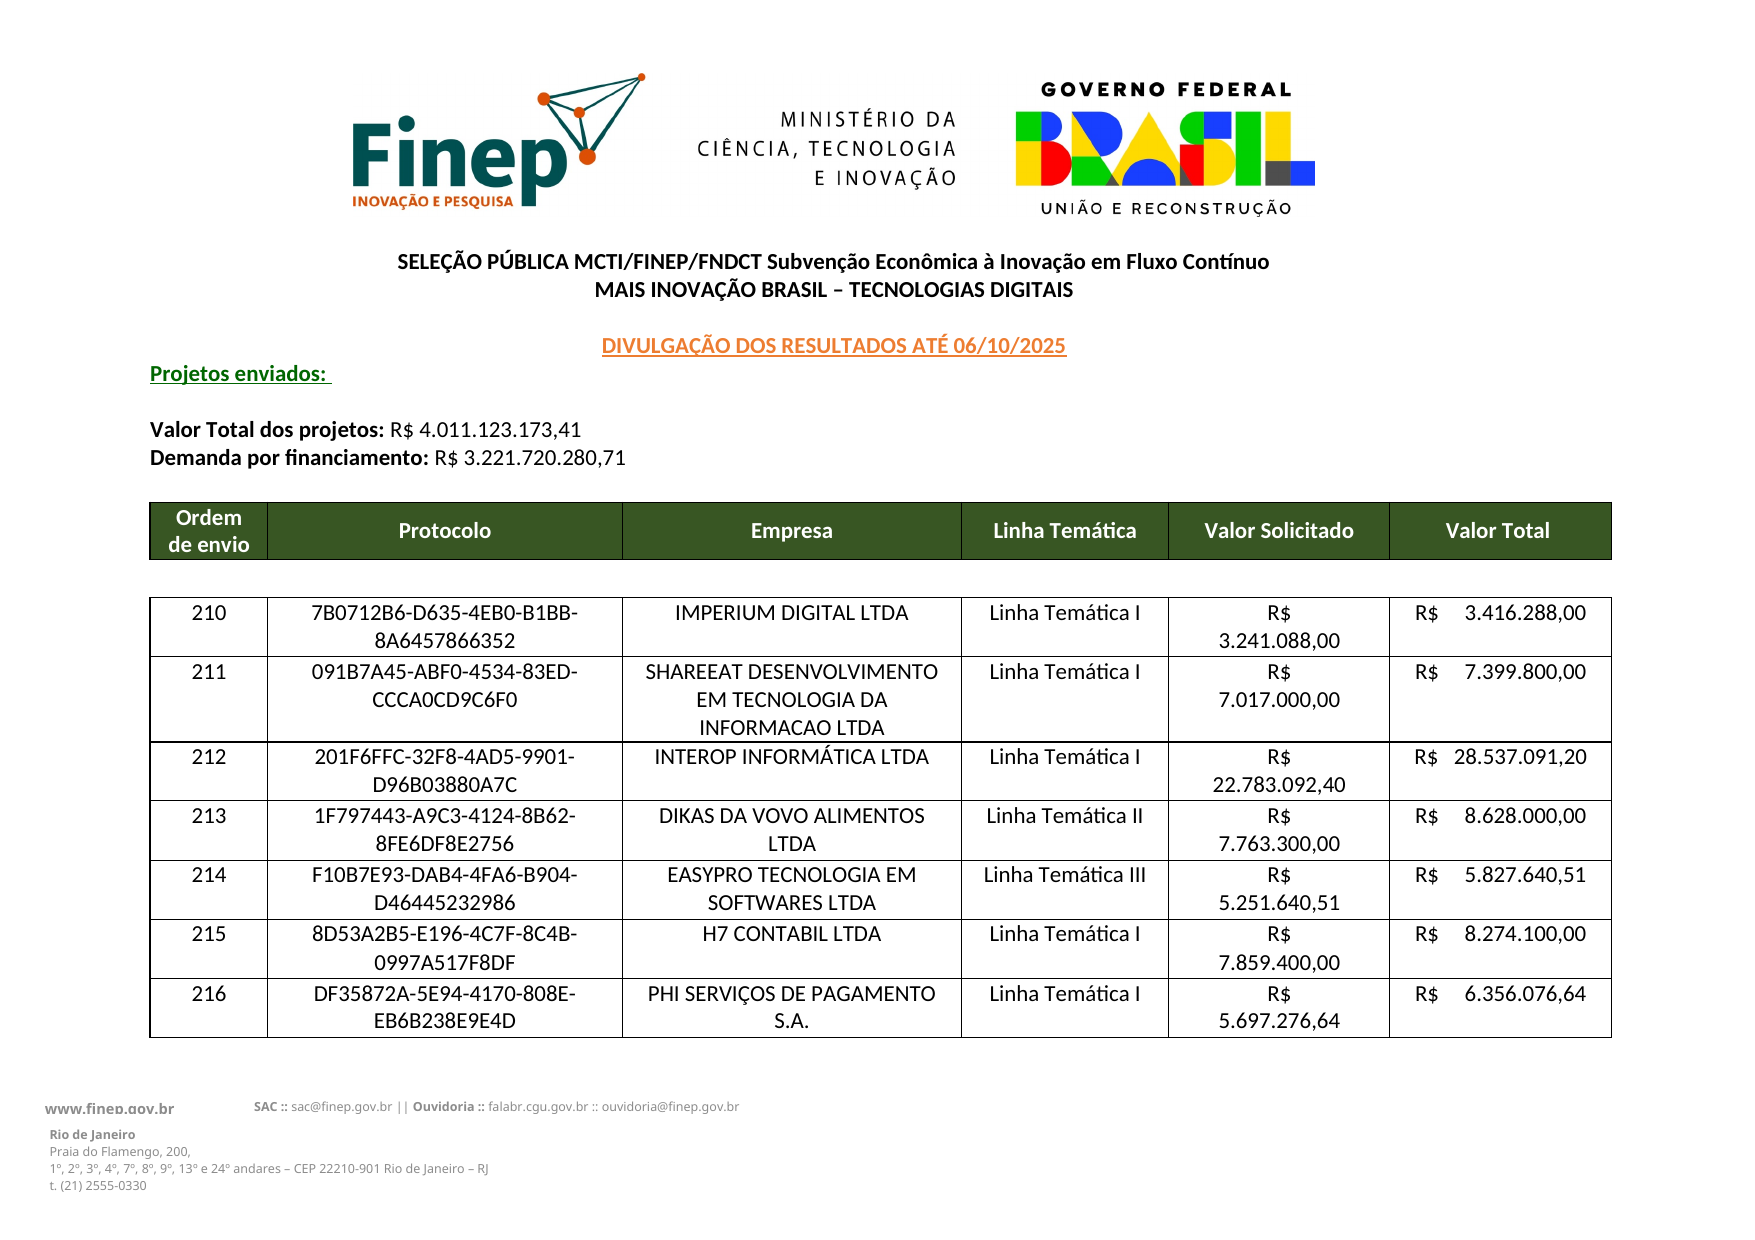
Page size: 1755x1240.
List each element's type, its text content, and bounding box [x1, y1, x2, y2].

table_cell R$ 8.274.100,00 [1390, 920, 1611, 978]
table_cell Linha Temática I [962, 743, 1168, 800]
table_cell IMPERIUM DIGITAL LTDA [623, 598, 961, 656]
table_cell R$ 5.697.276,64 [1169, 979, 1389, 1037]
table_cell Linha Temática I [962, 657, 1168, 741]
table_cell SHAREEAT DESENVOLVIMENTO EM TECNOLOGIA DA INFORMACAO LTDA [623, 657, 961, 741]
table_cell R$ 7.399.800,00 [1390, 657, 1611, 741]
table_cell R$ 3.416.288,00 [1390, 598, 1611, 656]
table_cell R$ 5.827.640,51 [1390, 861, 1611, 918]
table_cell INTEROP INFORMÁTICA LTDA [623, 743, 961, 800]
table_cell 1F797443-A9C3-4124-8B62-8FE6DF8E2756 [268, 801, 622, 859]
table_cell 212 [151, 743, 267, 800]
table_cell R$ 6.356.076,64 [1390, 979, 1611, 1037]
table_cell 213 [151, 801, 267, 859]
table_cell Linha Temática I [962, 920, 1168, 978]
table_cell DIKAS DA VOVO ALIMENTOS LTDA [623, 801, 961, 859]
table_cell R$ 3.241.088,00 [1169, 598, 1389, 656]
table_cell PHI SERVIÇOS DE PAGAMENTO S.A. [623, 979, 961, 1037]
table_cell Linha Temática III [962, 861, 1168, 918]
table_cell EASYPRO TECNOLOGIA EM SOFTWARES LTDA [623, 861, 961, 918]
table_cell R$ 5.251.640,51 [1169, 861, 1389, 918]
table_cell 8D53A2B5-E196-4C7F-8C4B-0997A517F8DF [268, 920, 622, 978]
table_cell 215 [151, 920, 267, 978]
table_cell 201F6FFC-32F8-4AD5-9901-D96B03880A7C [268, 743, 622, 800]
table_cell R$ 7.859.400,00 [1169, 920, 1389, 978]
table_cell H7 CONTABIL LTDA [623, 920, 961, 978]
table_cell 091B7A45-ABF0-4534-83ED-CCCA0CD9C6F0 [268, 657, 622, 741]
table_cell 211 [151, 657, 267, 741]
table_cell Linha Temática I [962, 598, 1168, 656]
table_cell 214 [151, 861, 267, 918]
table_cell R$ 22.783.092,40 [1169, 743, 1389, 800]
table_cell R$ 7.763.300,00 [1169, 801, 1389, 859]
table_cell 210 [151, 598, 267, 656]
table_cell Linha Temática I [962, 979, 1168, 1037]
table_cell R$ 8.628.000,00 [1390, 801, 1611, 859]
table_cell DF35872A-5E94-4170-808E-EB6B238E9E4D [268, 979, 622, 1037]
table_cell Linha Temática II [962, 801, 1168, 859]
table_cell R$ 7.017.000,00 [1169, 657, 1389, 741]
table_cell F10B7E93-DAB4-4FA6-B904-D46445232986 [268, 861, 622, 918]
table_cell 216 [151, 979, 267, 1037]
table_cell R$ 28.537.091,20 [1390, 743, 1611, 800]
table_cell 7B0712B6-D635-4EB0-B1BB-8A6457866352 [268, 598, 622, 656]
